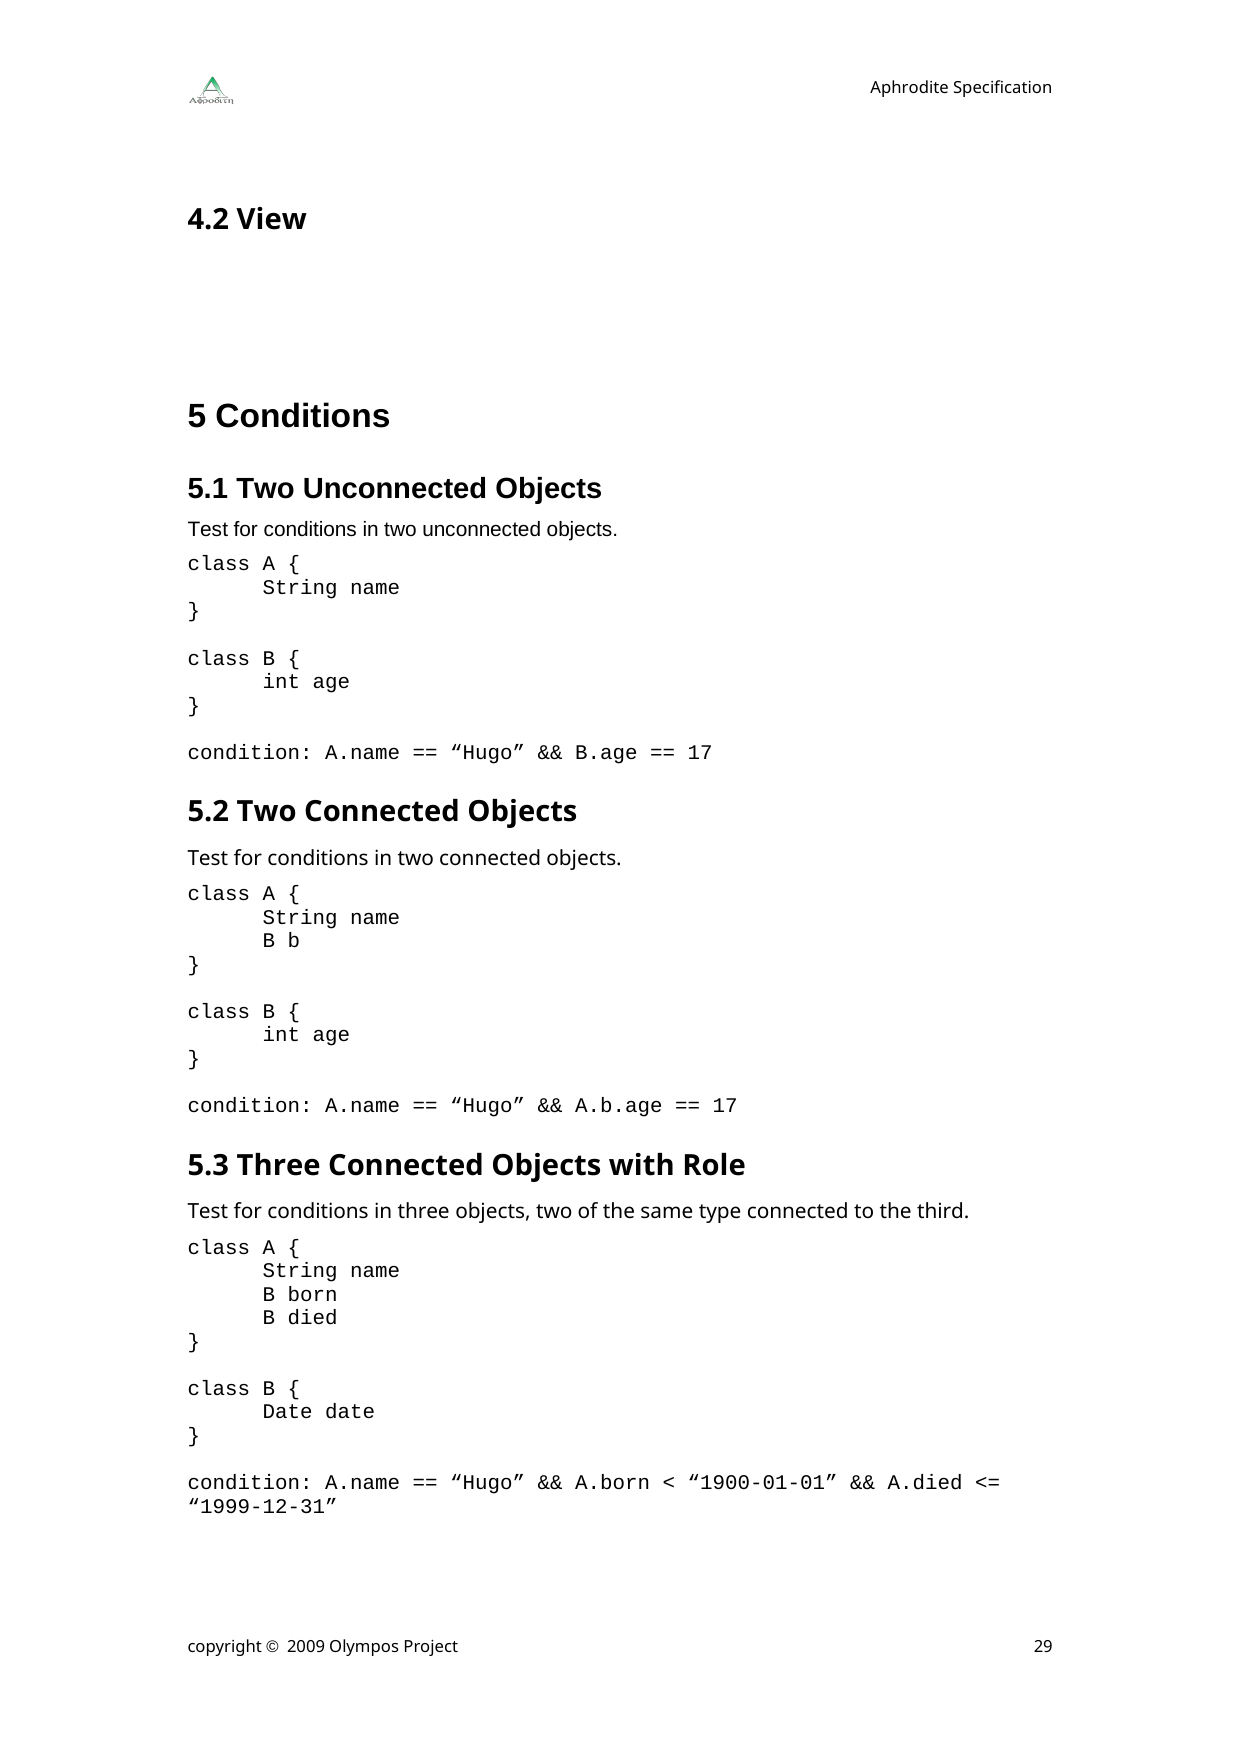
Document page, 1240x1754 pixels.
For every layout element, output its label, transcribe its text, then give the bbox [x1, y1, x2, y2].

text Date date [187, 1402, 1052, 1425]
text Test for conditions in two unconnected objects. [187, 518, 1052, 541]
text B died [187, 1307, 1052, 1331]
text } [187, 1425, 1052, 1449]
text class A { [187, 553, 1052, 577]
text } [187, 954, 1052, 977]
text String name [187, 907, 1052, 930]
text String name [187, 577, 1052, 601]
subtitle Two Connected Objects [187, 790, 1052, 830]
text String name [187, 1260, 1052, 1284]
text class B { [187, 1378, 1052, 1402]
subtitle View [187, 198, 1052, 238]
text B b [187, 930, 1052, 954]
subtitle Two Unconnected Objects [187, 472, 1052, 505]
text Test for conditions in two connected objects. [187, 843, 1052, 871]
text class B { [187, 1001, 1052, 1024]
subtitle Three Connected Objects with Role [187, 1144, 1052, 1183]
text condition: A.name == “Hugo” && A.b.age == 17 [187, 1095, 1052, 1119]
text } [187, 695, 1052, 718]
text Test for conditions in three objects, two of the same type connected to the third. [187, 1196, 1052, 1224]
text int age [187, 671, 1052, 695]
subtitle Conditions [187, 398, 1052, 435]
text condition: A.name == “Hugo” && A.born < “1900-01-01” && A.died <= “1999-12-31” [187, 1472, 1052, 1519]
text } [187, 1331, 1052, 1354]
picture [188, 76, 235, 105]
text } [187, 601, 1052, 624]
text class A { [187, 1237, 1052, 1260]
text } [187, 1048, 1052, 1072]
text class B { [187, 648, 1052, 671]
text B born [187, 1284, 1052, 1307]
text class A { [187, 883, 1052, 907]
text condition: A.name == “Hugo” && B.age == 17 [187, 742, 1052, 765]
text int age [187, 1024, 1052, 1048]
